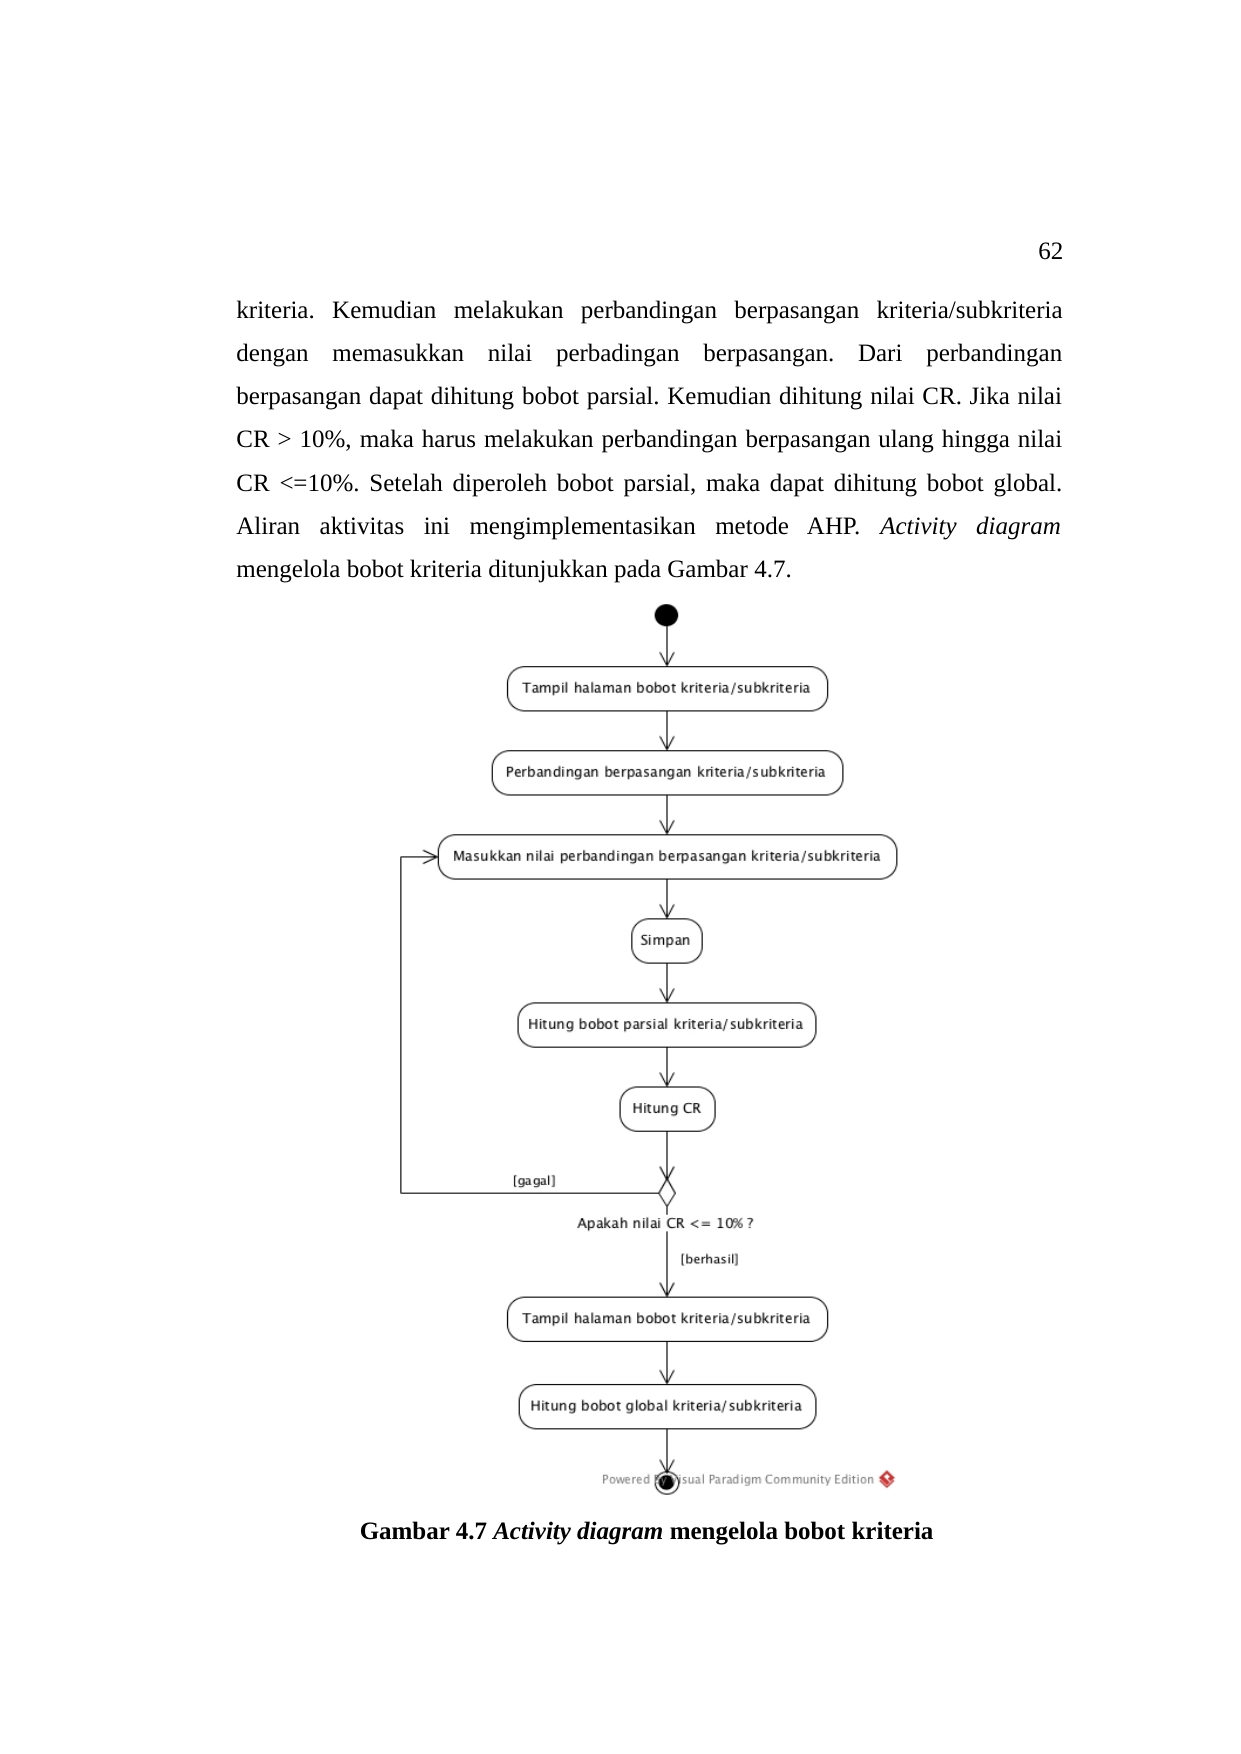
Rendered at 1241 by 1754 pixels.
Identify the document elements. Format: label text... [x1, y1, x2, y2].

text Gambar 4.7 Activity diagram mengelola bobot kriteria [236, 1516, 1063, 1545]
picture [398, 603, 901, 1498]
text kriteria. Kemudian melakukan perbandingan berpasangan kriteria/subkriteria dengan memasukkan nilai perbadingan berpasangan. Dari perbandingan berpasangan dapat dihitung bobot parsial. Kemudian dihitung nilai CR. Jika nilai CR > 10%, maka harus melakukan perbandingan berpasangan ulang hingga nilai CR <=10%. Setelah diperoleh bobot parsial, maka dapat dihitung bobot global. Aliran aktivitas ini mengimplementasikan metode AHP. Activity diagram mengelola bobot kriteria ditunjukkan pada Gambar 4.7. [236, 295, 1063, 583]
